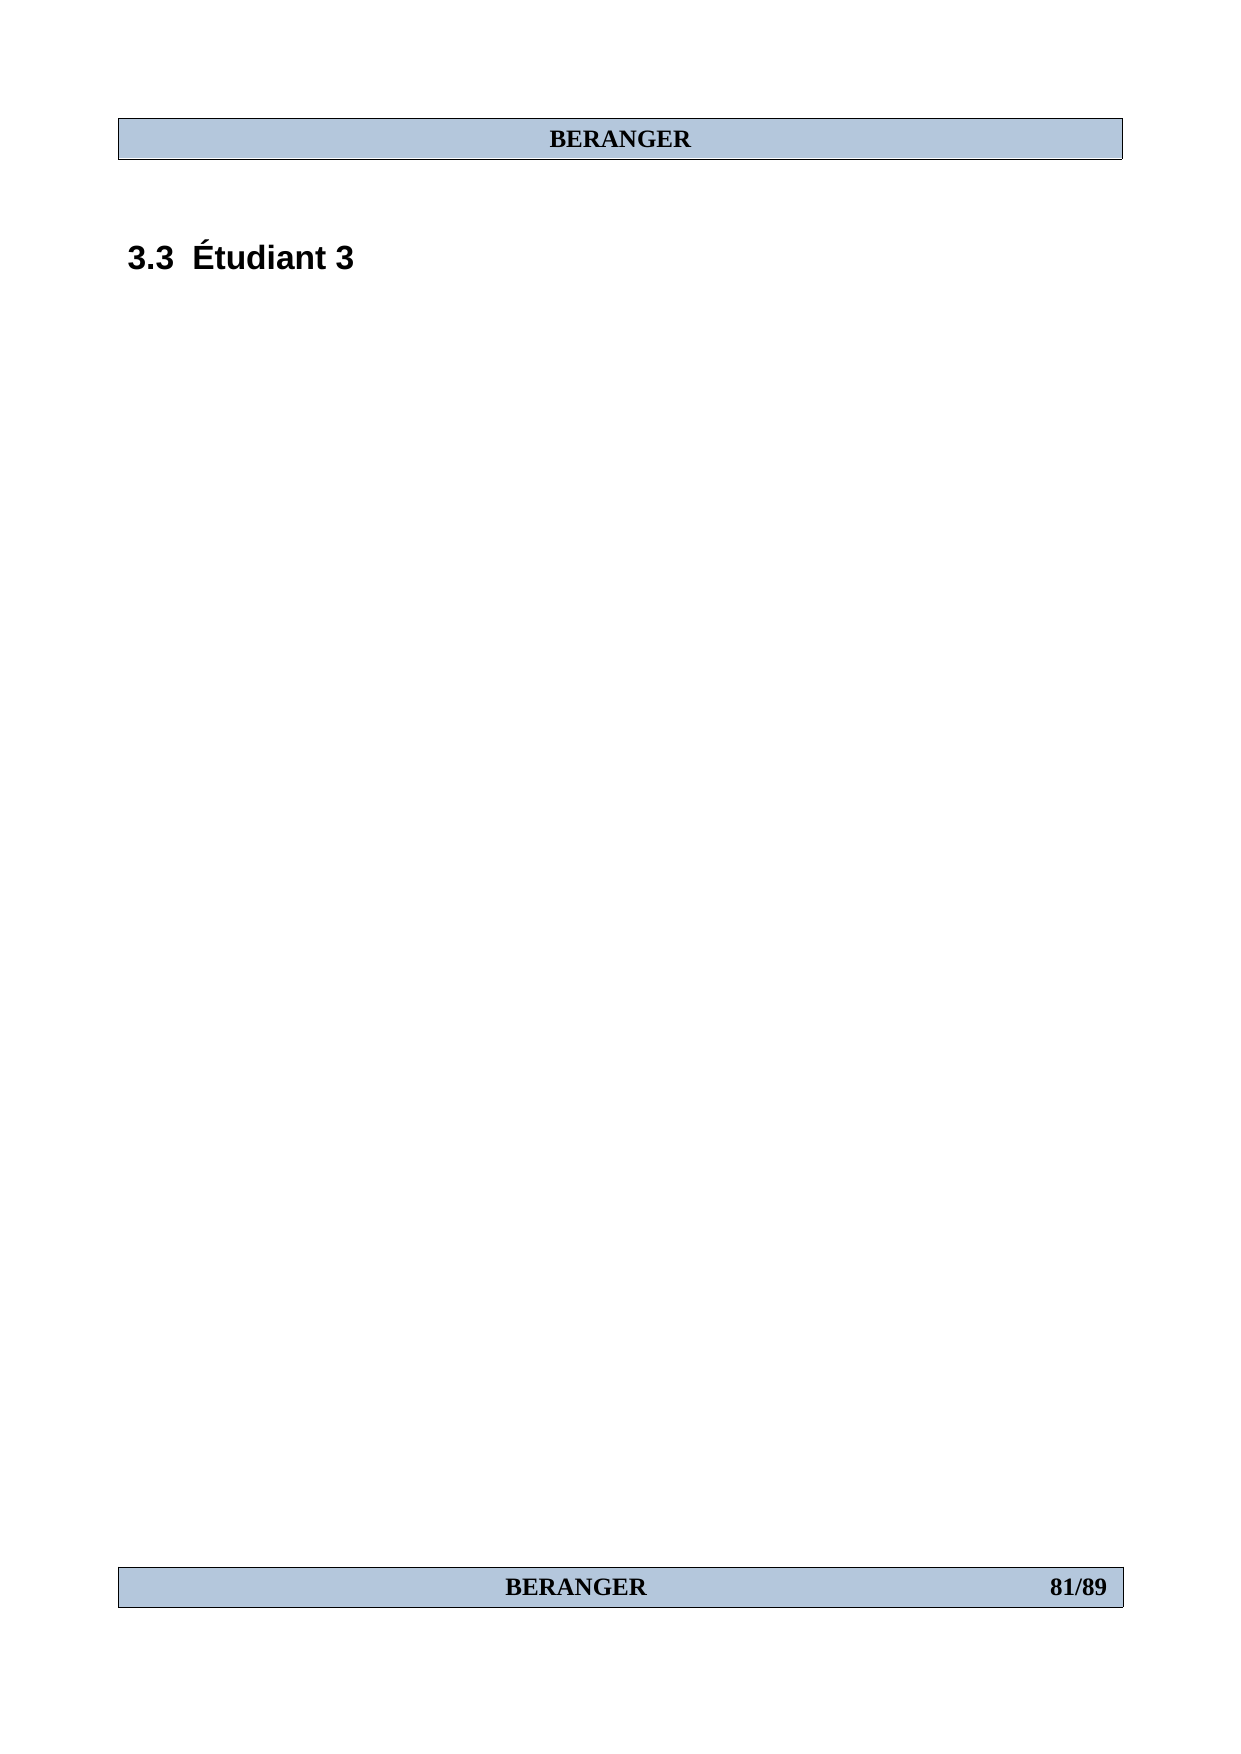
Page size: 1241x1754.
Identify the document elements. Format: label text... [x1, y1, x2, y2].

subtitle Étudiant 3 [118, 238, 1122, 276]
